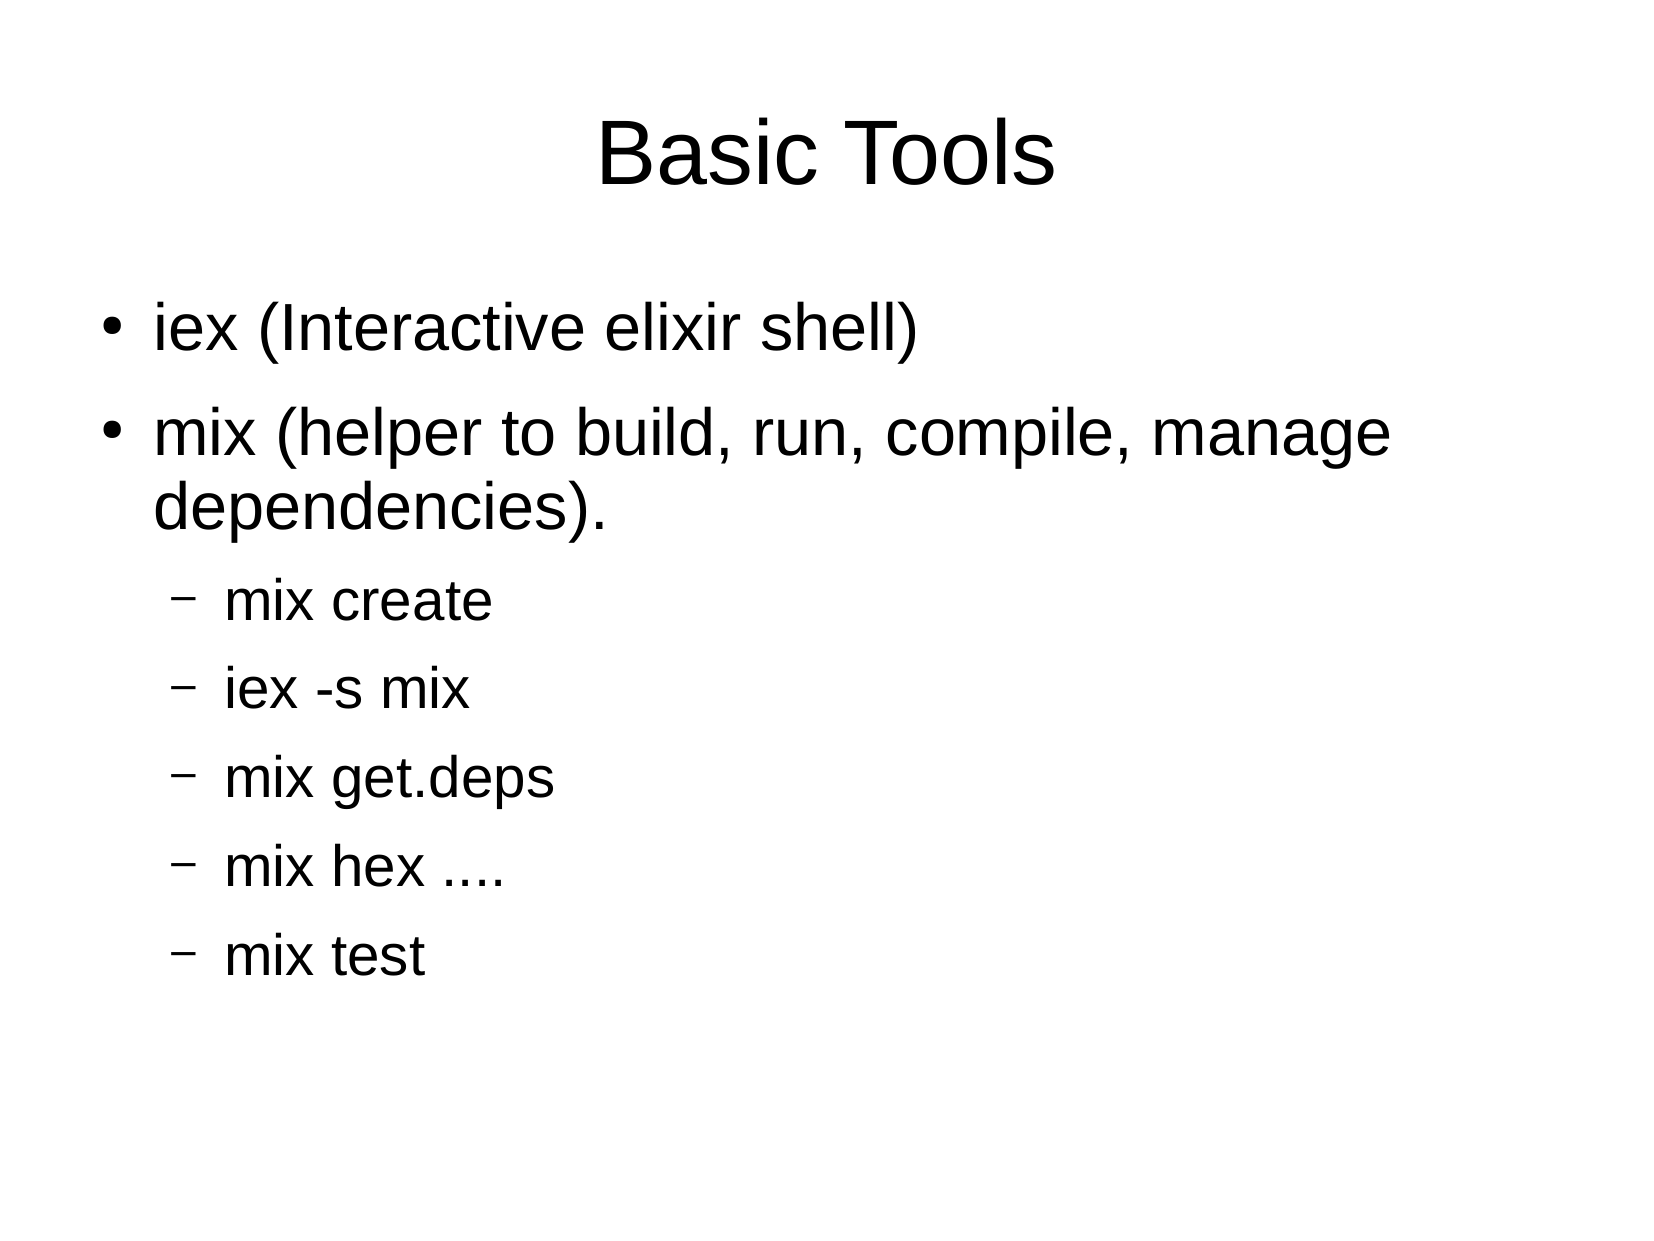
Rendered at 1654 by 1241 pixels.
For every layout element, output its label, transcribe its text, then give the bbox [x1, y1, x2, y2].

title Basic Tools [82, 49, 1571, 257]
list iex (Interactive elixir shell) mix (helper to build, run, compile, manage dependencies). mix create iex -s mix mix get.deps mix hex .... mix test [82, 290, 1571, 1010]
